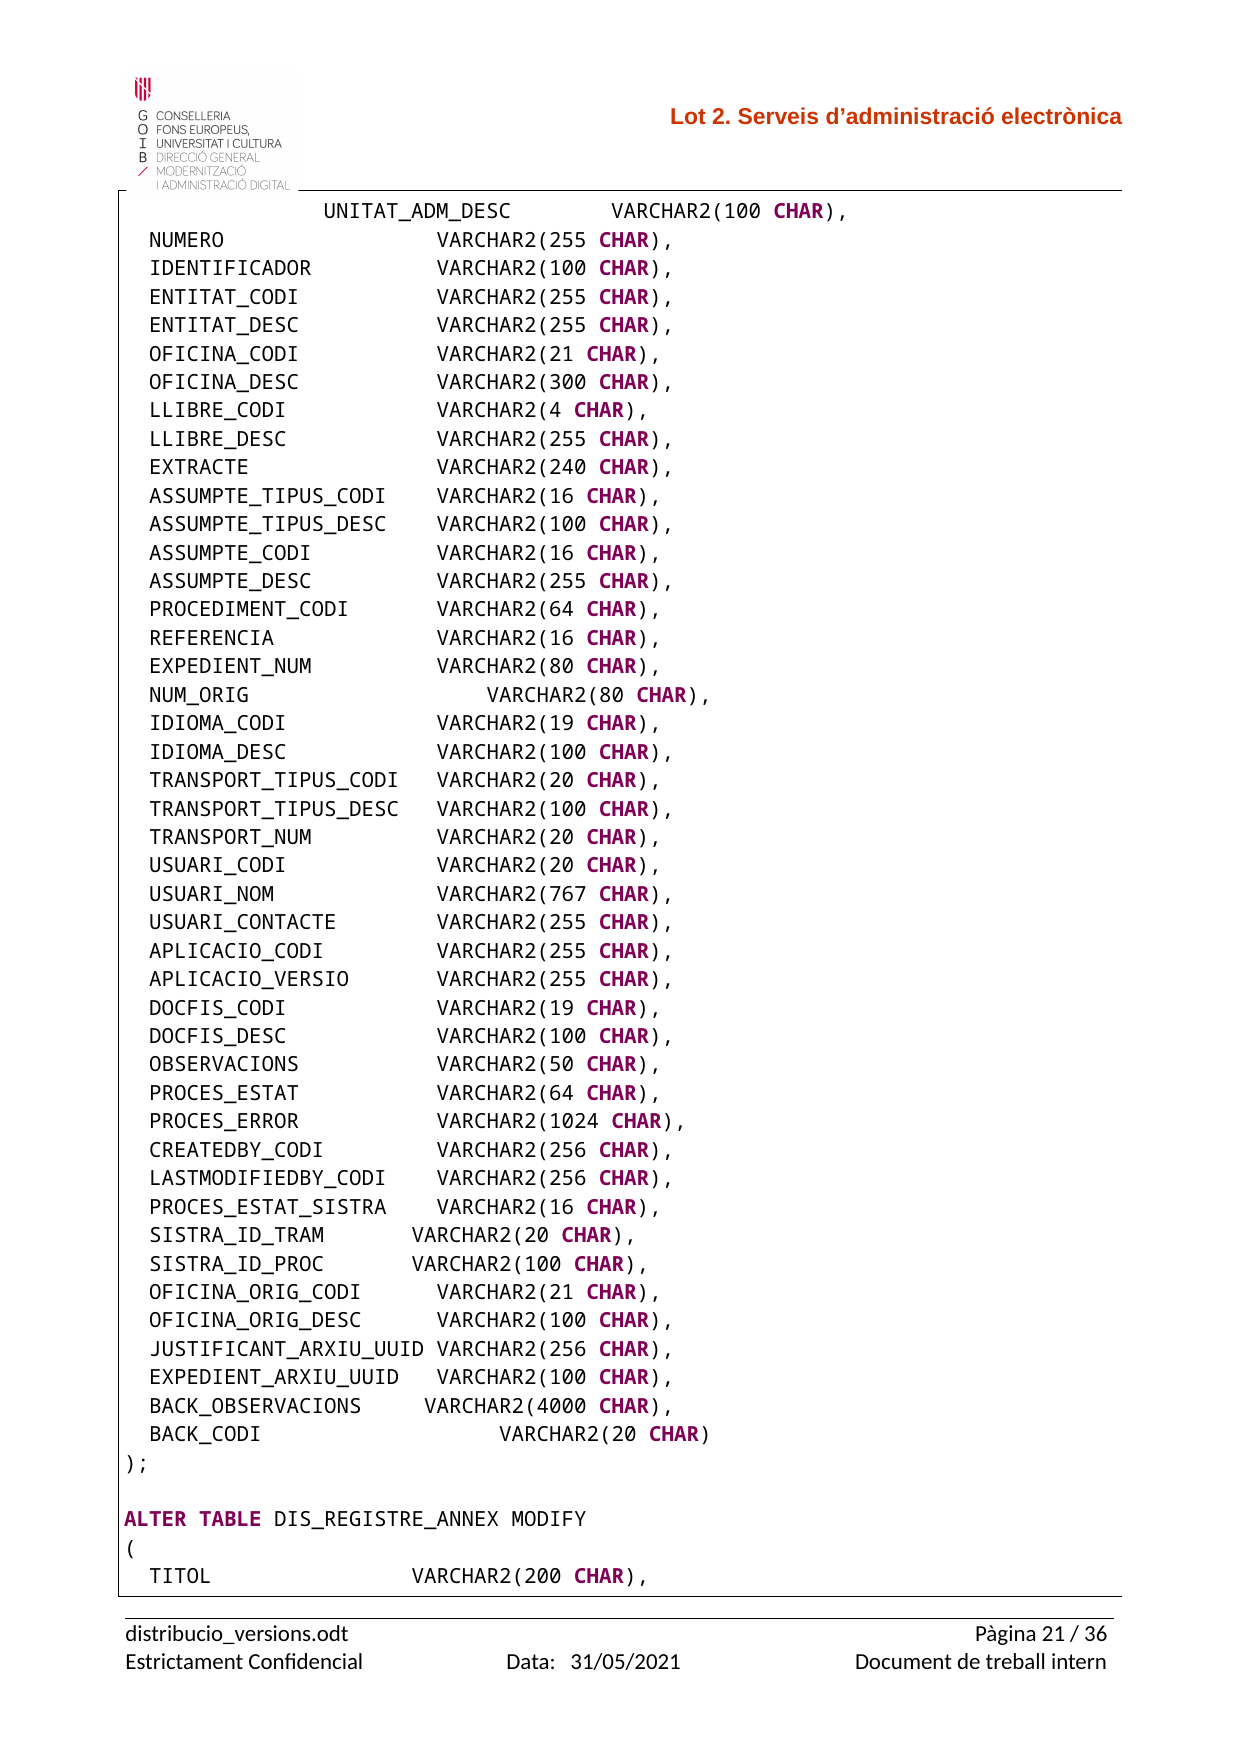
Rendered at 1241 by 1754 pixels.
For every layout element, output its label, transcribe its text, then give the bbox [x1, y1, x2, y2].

picture [126, 70, 299, 197]
table_header UNITAT_ADM_DESC VARCHAR2(100 CHAR), NUMERO VARCHAR2(255 CHAR), IDENTIFICADOR VARCHAR2(100 CHAR), ENTITAT_CODI VARCHAR2(255 CHAR), ENTITAT_DESC VARCHAR2(255 CHAR), OFICINA_CODI VARCHAR2(21 CHAR), OFICINA_DESC VARCHAR2(300 CHAR), LLIBRE_CODI VARCHAR2(4 CHAR), LLIBRE_DESC VARCHAR2(255 CHAR), EXTRACTE VARCHAR2(240 CHAR), ASSUMPTE_TIPUS_CODI VARCHAR2(16 CHAR), ASSUMPTE_TIPUS_DESC VARCHAR2(100 CHAR), ASSUMPTE_CODI VARCHAR2(16 CHAR), ASSUMPTE_DESC VARCHAR2(255 CHAR), PROCEDIMENT_CODI VARCHAR2(64 CHAR), REFERENCIA VARCHAR2(16 CHAR), EXPEDIENT_NUM VARCHAR2(80 CHAR), NUM_ORIG VARCHAR2(80 CHAR), IDIOMA_CODI VARCHAR2(19 CHAR), IDIOMA_DESC VARCHAR2(100 CHAR), TRANSPORT_TIPUS_CODI VARCHAR2(20 CHAR), TRANSPORT_TIPUS_DESC VARCHAR2(100 CHAR), TRANSPORT_NUM VARCHAR2(20 CHAR), USUARI_CODI VARCHAR2(20 CHAR), USUARI_NOM VARCHAR2(767 CHAR), USUARI_CONTACTE VARCHAR2(255 CHAR), APLICACIO_CODI VARCHAR2(255 CHAR), APLICACIO_VERSIO VARCHAR2(255 CHAR), DOCFIS_CODI VARCHAR2(19 CHAR), DOCFIS_DESC VARCHAR2(100 CHAR), OBSERVACIONS VARCHAR2(50 CHAR), PROCES_ESTAT VARCHAR2(64 CHAR), PROCES_ERROR VARCHAR2(1024 CHAR), CREATEDBY_CODI VARCHAR2(256 CHAR), LASTMODIFIEDBY_CODI VARCHAR2(256 CHAR), PROCES_ESTAT_SISTRA VARCHAR2(16 CHAR), SISTRA_ID_TRAM VARCHAR2(20 CHAR), SISTRA_ID_PROC VARCHAR2(100 CHAR), OFICINA_ORIG_CODI VARCHAR2(21 CHAR), OFICINA_ORIG_DESC VARCHAR2(100 CHAR), JUSTIFICANT_ARXIU_UUID VARCHAR2(256 CHAR), EXPEDIENT_ARXIU_UUID VARCHAR2(100 CHAR), BACK_OBSERVACIONS VARCHAR2(4000 CHAR), BACK_CODI VARCHAR2(20 CHAR) ); ALTER TABLE DIS_REGISTRE_ANNEX MODIFY ( TITOL VARCHAR2(200 CHAR), [119, 191, 1122, 1596]
